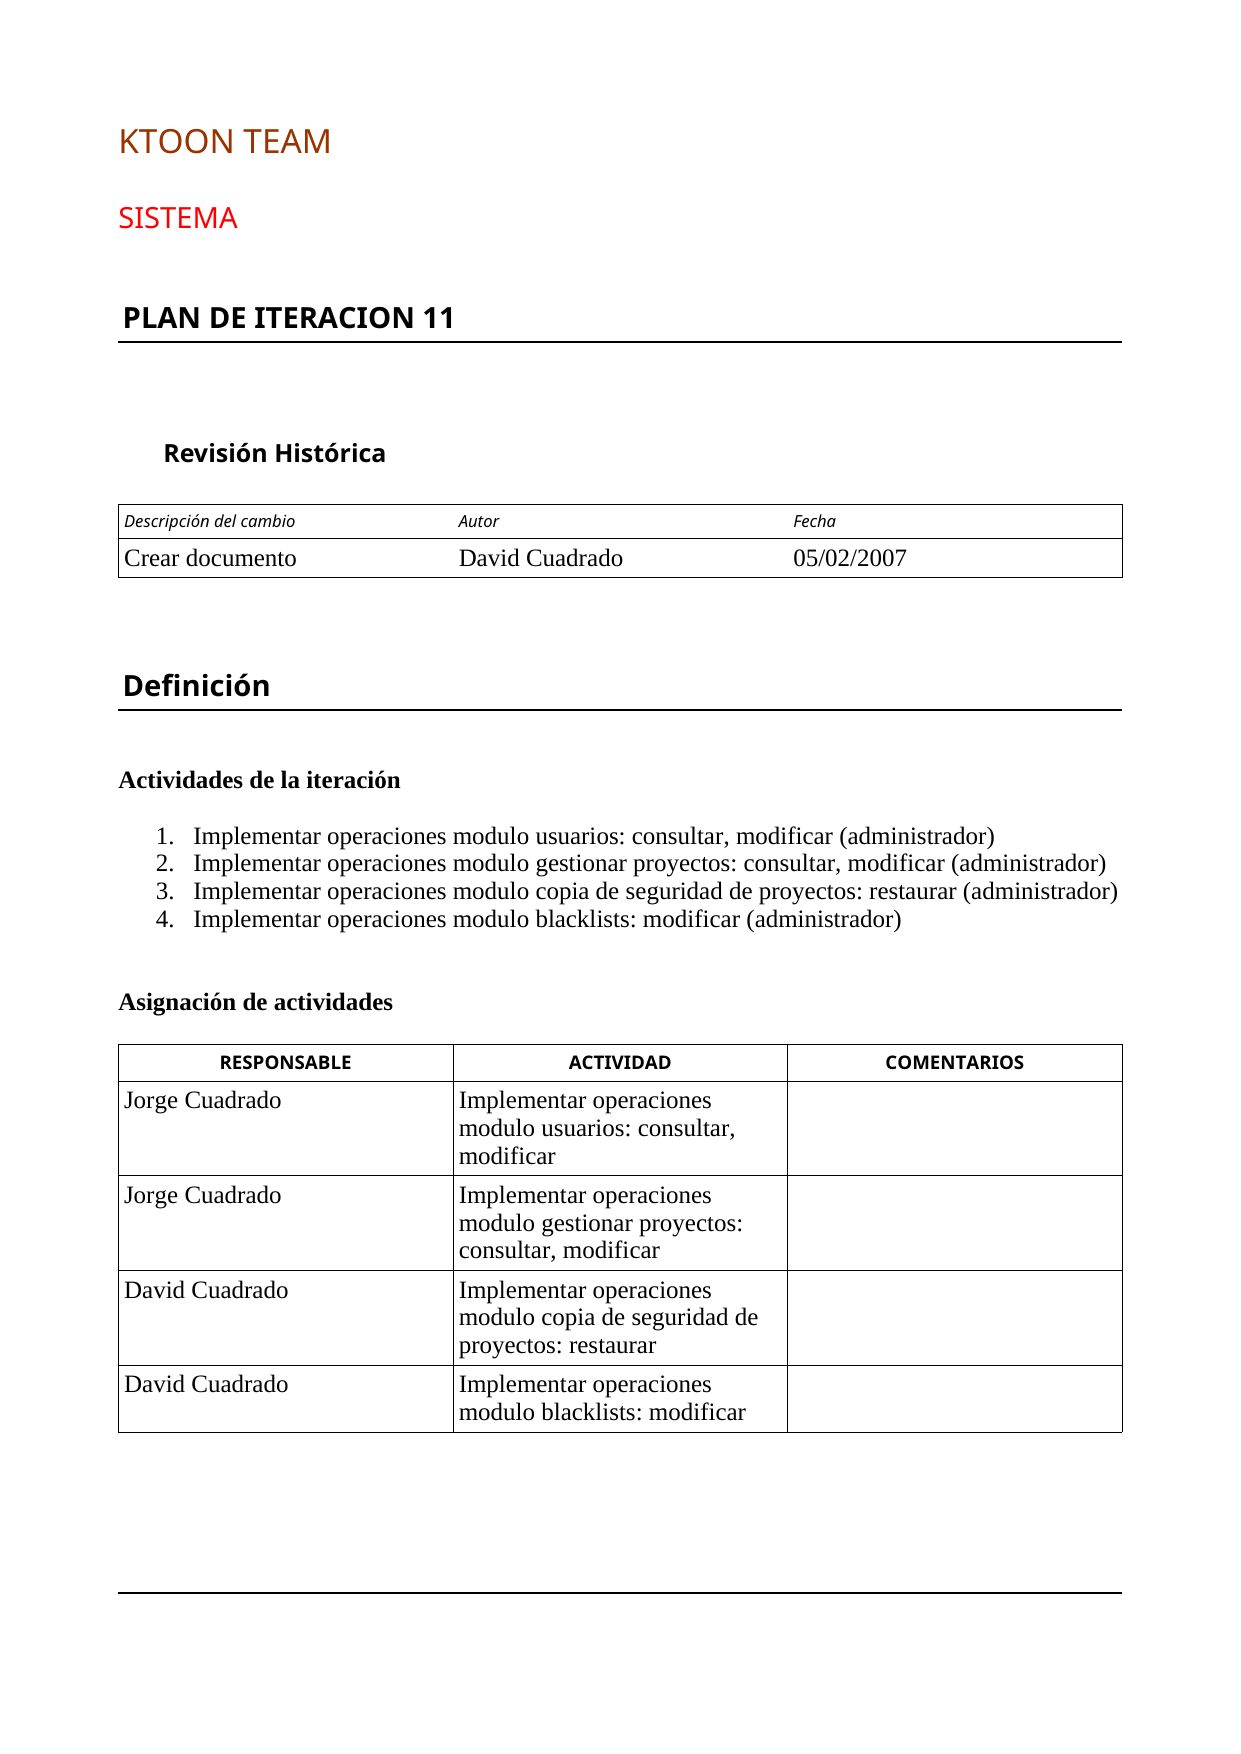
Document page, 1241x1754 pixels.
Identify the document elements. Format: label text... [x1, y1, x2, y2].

text Asignación de actividades [118, 988, 1122, 1016]
table_cell David Cuadrado [453, 539, 787, 577]
table_cell Implementar operaciones modulo gestionar proyectos: consultar, modificar [454, 1176, 787, 1270]
table_cell 05/02/2007 [787, 539, 1122, 577]
list Implementar operaciones modulo copia de seguridad de proyectos: restaurar (administrador) [156, 877, 1122, 905]
table_cell [788, 1176, 1122, 1270]
table_cell [788, 1366, 1122, 1432]
list Implementar operaciones modulo gestionar proyectos: consultar, modificar (administrador) [156, 849, 1122, 877]
table_cell Jorge Cuadrado [119, 1176, 453, 1270]
table_cell Implementar operaciones modulo usuarios: consultar, modificar [454, 1082, 787, 1175]
list Implementar operaciones modulo blacklists: modificar (administrador) [156, 905, 1122, 933]
table_header Descripción del cambio [119, 505, 453, 538]
text KTOON TEAM [118, 118, 1122, 163]
table_cell Jorge Cuadrado [119, 1082, 453, 1175]
text PLAN DE ITERACION 11 [118, 293, 1122, 341]
table_header COMENTARIOS [788, 1045, 1122, 1081]
table_cell [788, 1271, 1122, 1364]
table_cell Implementar operaciones modulo copia de seguridad de proyectos: restaurar [454, 1271, 787, 1364]
table_cell David Cuadrado [119, 1271, 453, 1364]
subtitle Revisión Histórica [118, 436, 1122, 470]
table_cell Implementar operaciones modulo blacklists: modificar [454, 1366, 787, 1432]
text Actividades de la iteración [118, 766, 1122, 794]
table_header ACTIVIDAD [454, 1045, 787, 1081]
table_header Fecha [787, 505, 1122, 538]
table_header RESPONSABLE [119, 1045, 453, 1081]
text Definición [118, 660, 1122, 709]
table_cell [788, 1082, 1122, 1175]
table_cell David Cuadrado [119, 1366, 453, 1432]
text SISTEMA [118, 198, 1122, 237]
list Implementar operaciones modulo usuarios: consultar, modificar (administrador) [156, 822, 1122, 849]
table_header Autor [453, 505, 787, 538]
table_cell Crear documento [119, 539, 453, 577]
